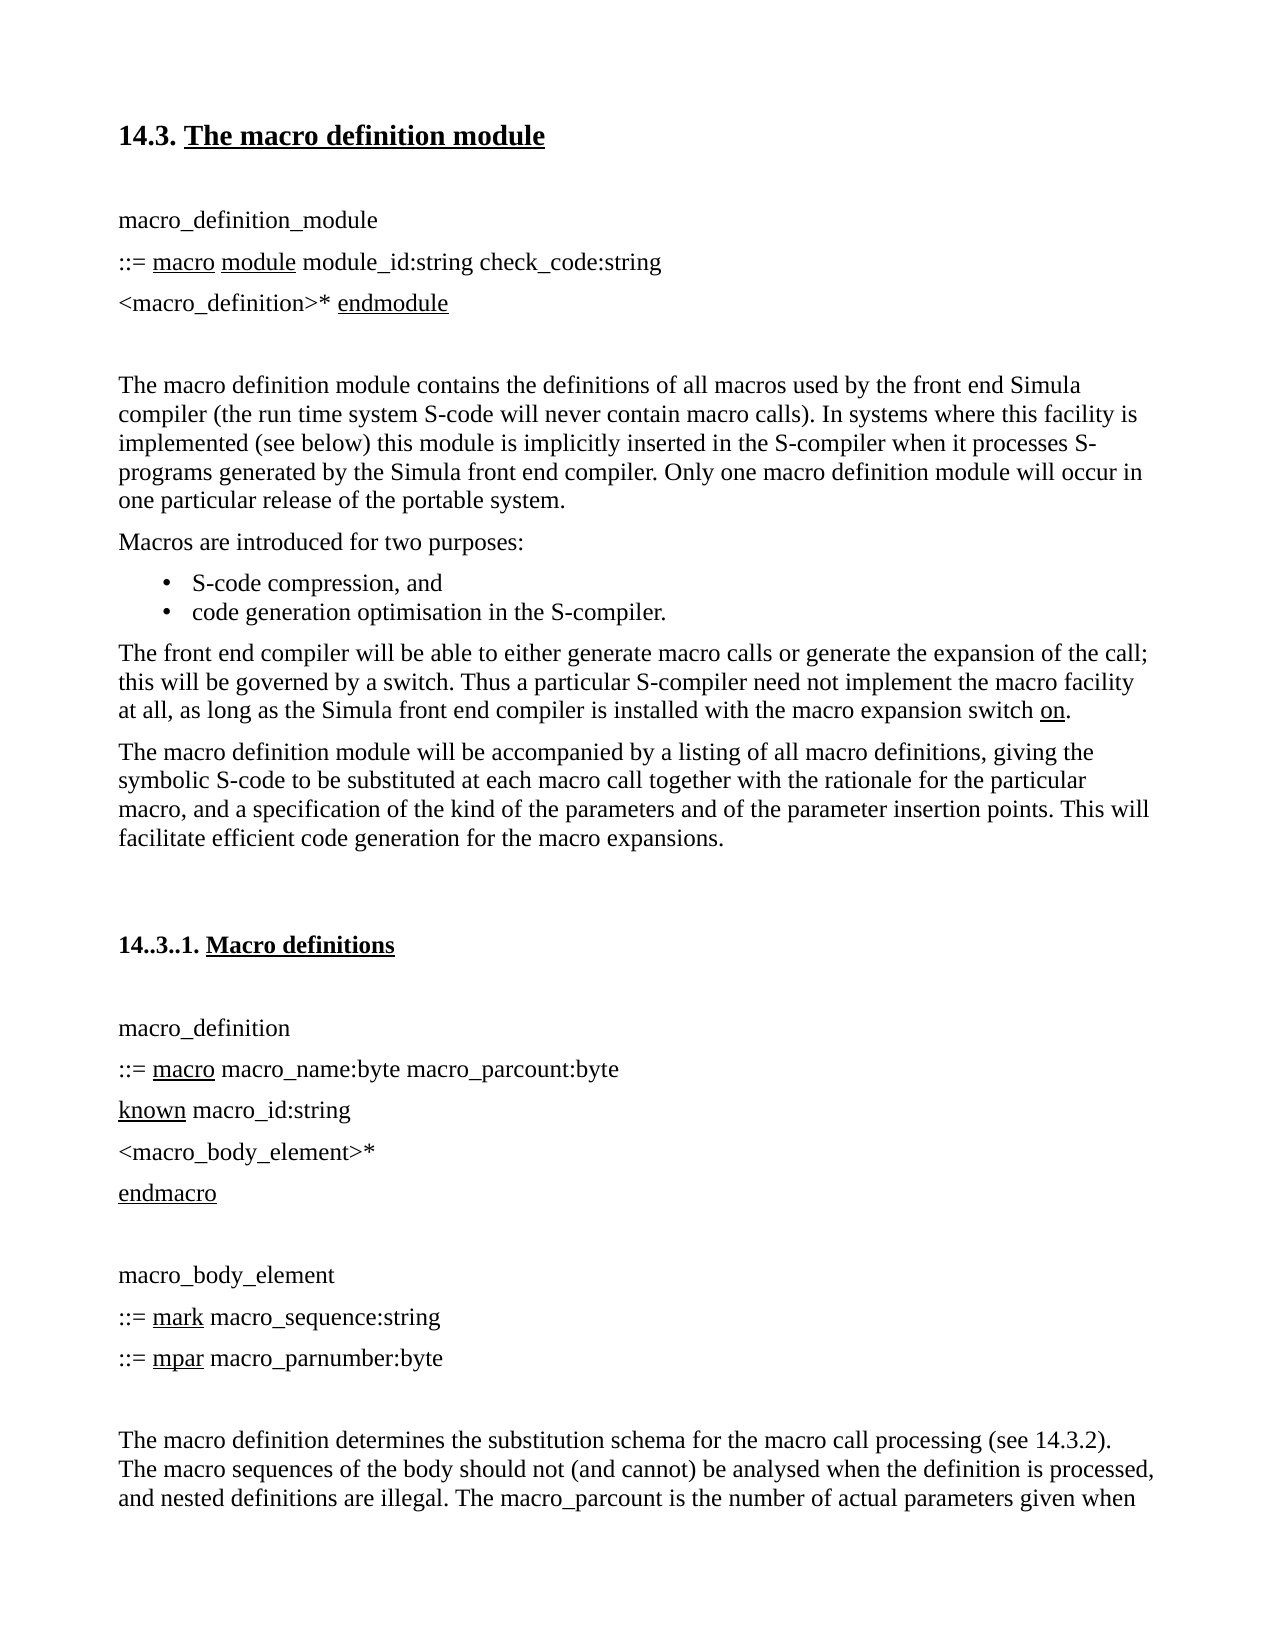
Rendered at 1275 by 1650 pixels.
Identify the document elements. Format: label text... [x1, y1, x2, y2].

text ::= mpar macro_parnumber:byte [118, 1343, 1157, 1372]
text ::= mark macro_sequence:string [118, 1302, 1157, 1330]
text macro_body_element [118, 1260, 1157, 1289]
list code generation optimisation in the S-compiler. [162, 597, 1157, 625]
subtitle 14.3. The macro definition module [118, 118, 1157, 152]
text <macro_definition>* endmodule [118, 288, 1157, 317]
text The macro definition determines the substitution schema for the macro call processing (see 14.3.2). The macro sequences of the body should not (and cannot) be analysed when the definition is processed, and nested definitions are illegal. The macro_parcount is the number of actual parameters given when [118, 1425, 1157, 1512]
subtitle 14..3..1. Macro definitions [118, 930, 1157, 959]
text ::= macro macro_name:byte macro_parcount:byte [118, 1054, 1157, 1083]
text endmacro [118, 1178, 1157, 1207]
text known macro_id:string [118, 1095, 1157, 1124]
text The macro definition module will be accompanied by a listing of all macro definitions, giving the symbolic S-code to be substituted at each macro call together with the rationale for the particular macro, and a specification of the kind of the parameters and of the parameter insertion points. This will facilitate efficient code generation for the macro expansions. [118, 737, 1157, 852]
text Macros are introduced for two purposes: [118, 527, 1157, 555]
text The front end compiler will be able to either generate macro calls or generate the expansion of the call; this will be governed by a switch. Thus a particular S-compiler need not implement the macro facility at all, as long as the Simula front end compiler is installed with the macro expansion switch on. [118, 638, 1157, 724]
text The macro definition module contains the definitions of all macros used by the front end Simula compiler (the run time system S-code will never contain macro calls). In systems where this facility is implemented (see below) this module is implicitly inserted in the S-compiler when it processes S-programs generated by the Simula front end compiler. Only one macro definition module will occur in one particular release of the portable system. [118, 370, 1157, 514]
text macro_definition [118, 1013, 1157, 1042]
text ::= macro module module_id:string check_code:string [118, 247, 1157, 275]
list S-code compression, and [162, 568, 1157, 597]
text macro_definition_module [118, 205, 1157, 234]
text <macro_body_element>* [118, 1137, 1157, 1165]
